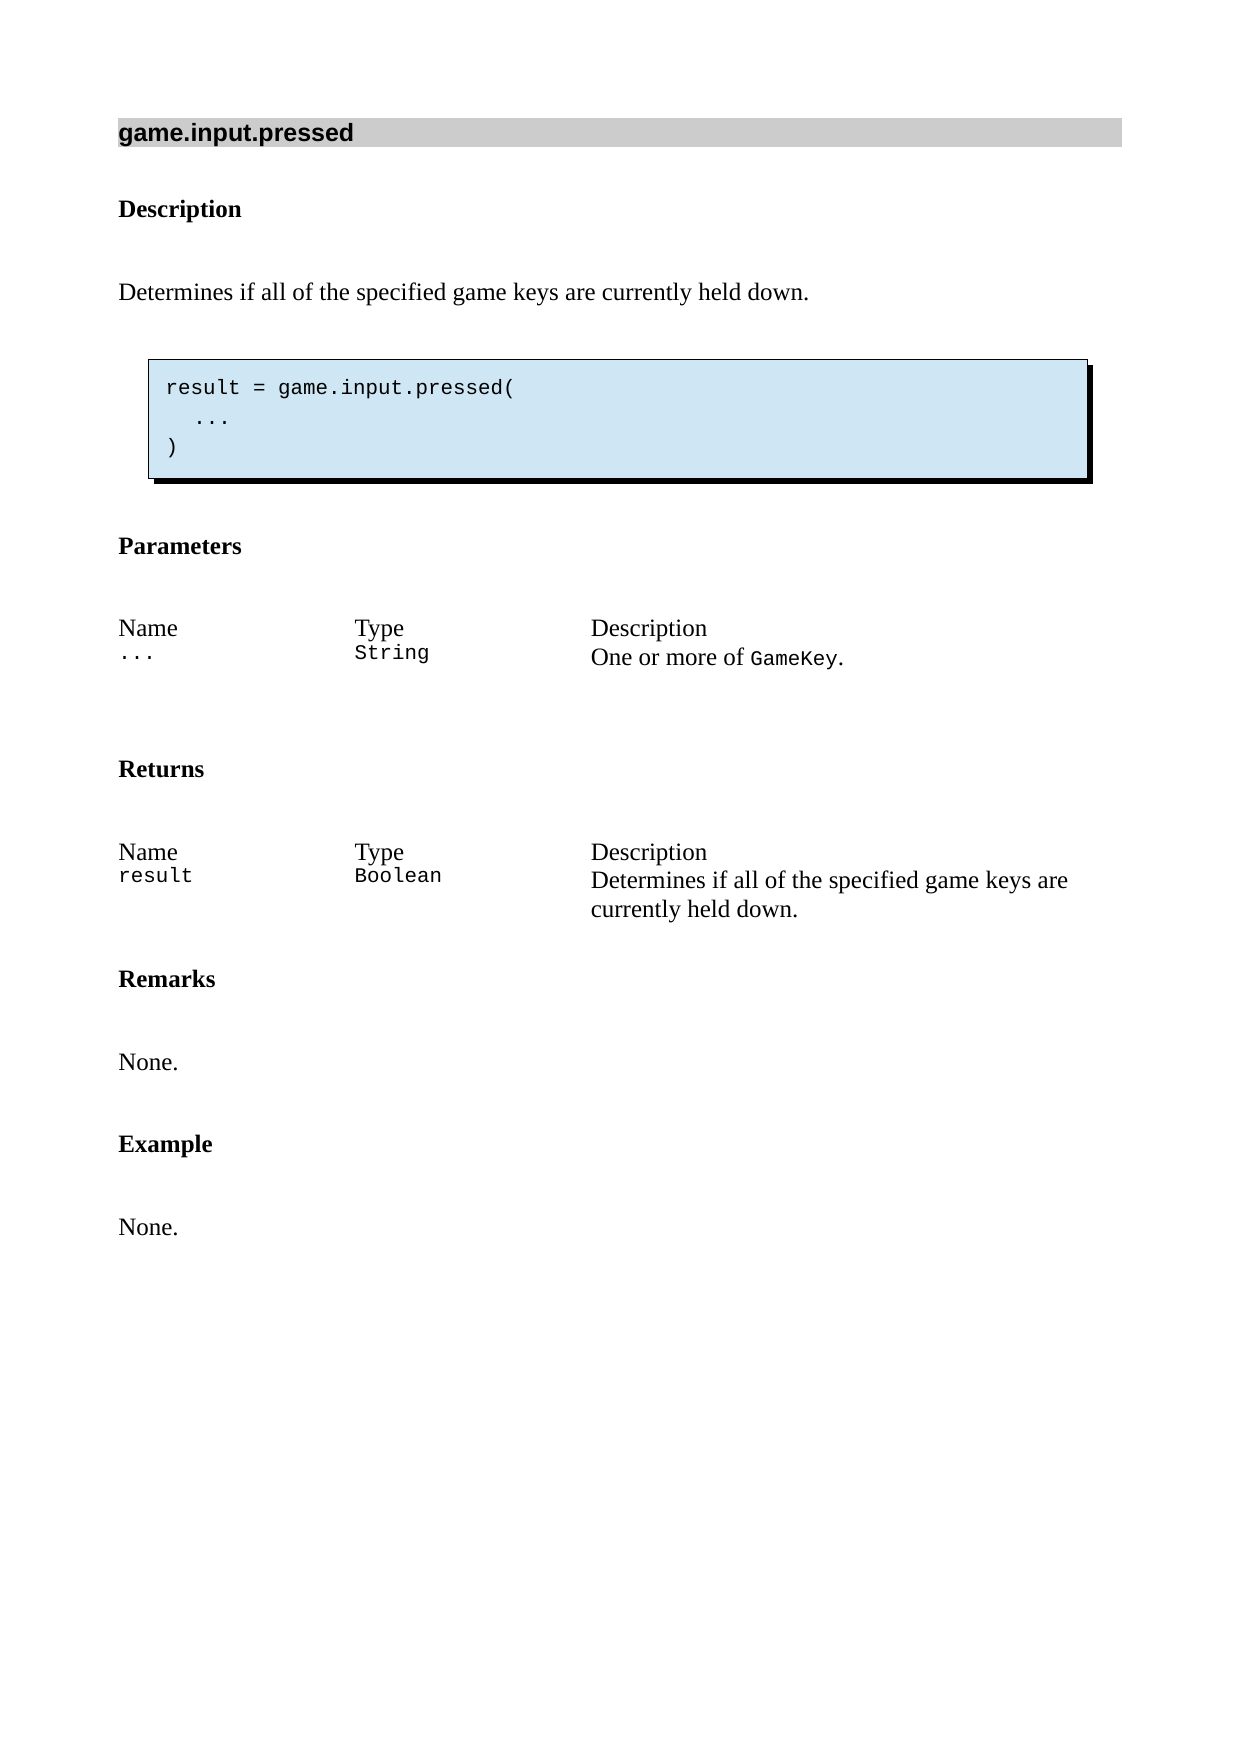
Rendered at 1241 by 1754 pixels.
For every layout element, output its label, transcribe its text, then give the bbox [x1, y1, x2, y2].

text result = game.input.pressed( [149, 360, 1087, 389]
text Returns [118, 754, 1122, 783]
subtitle game.input.pressed [118, 118, 1122, 147]
table_cell Determines if all of the specified game keys are currently held down. [591, 866, 1122, 923]
text Parameters [118, 531, 1122, 560]
table_cell One or more of GameKey. [591, 642, 1122, 672]
table_cell Boolean [354, 866, 591, 923]
text Description [118, 194, 1122, 223]
text Example [118, 1129, 1122, 1158]
text Remarks [118, 964, 1122, 993]
table_cell String [354, 642, 591, 672]
text ... [149, 389, 1087, 418]
text None. [118, 1212, 1122, 1241]
table_cell result [118, 866, 354, 923]
table_header Description [591, 614, 1122, 642]
text Determines if all of the specified game keys are currently held down. [118, 277, 1122, 306]
table_header Description [591, 837, 1122, 866]
table_header Type [354, 614, 591, 642]
table_header Type [354, 837, 591, 866]
table_cell ... [118, 642, 354, 672]
table_header Name [118, 837, 354, 866]
table_header Name [118, 614, 354, 642]
text None. [118, 1047, 1122, 1076]
text ) [149, 418, 1087, 478]
